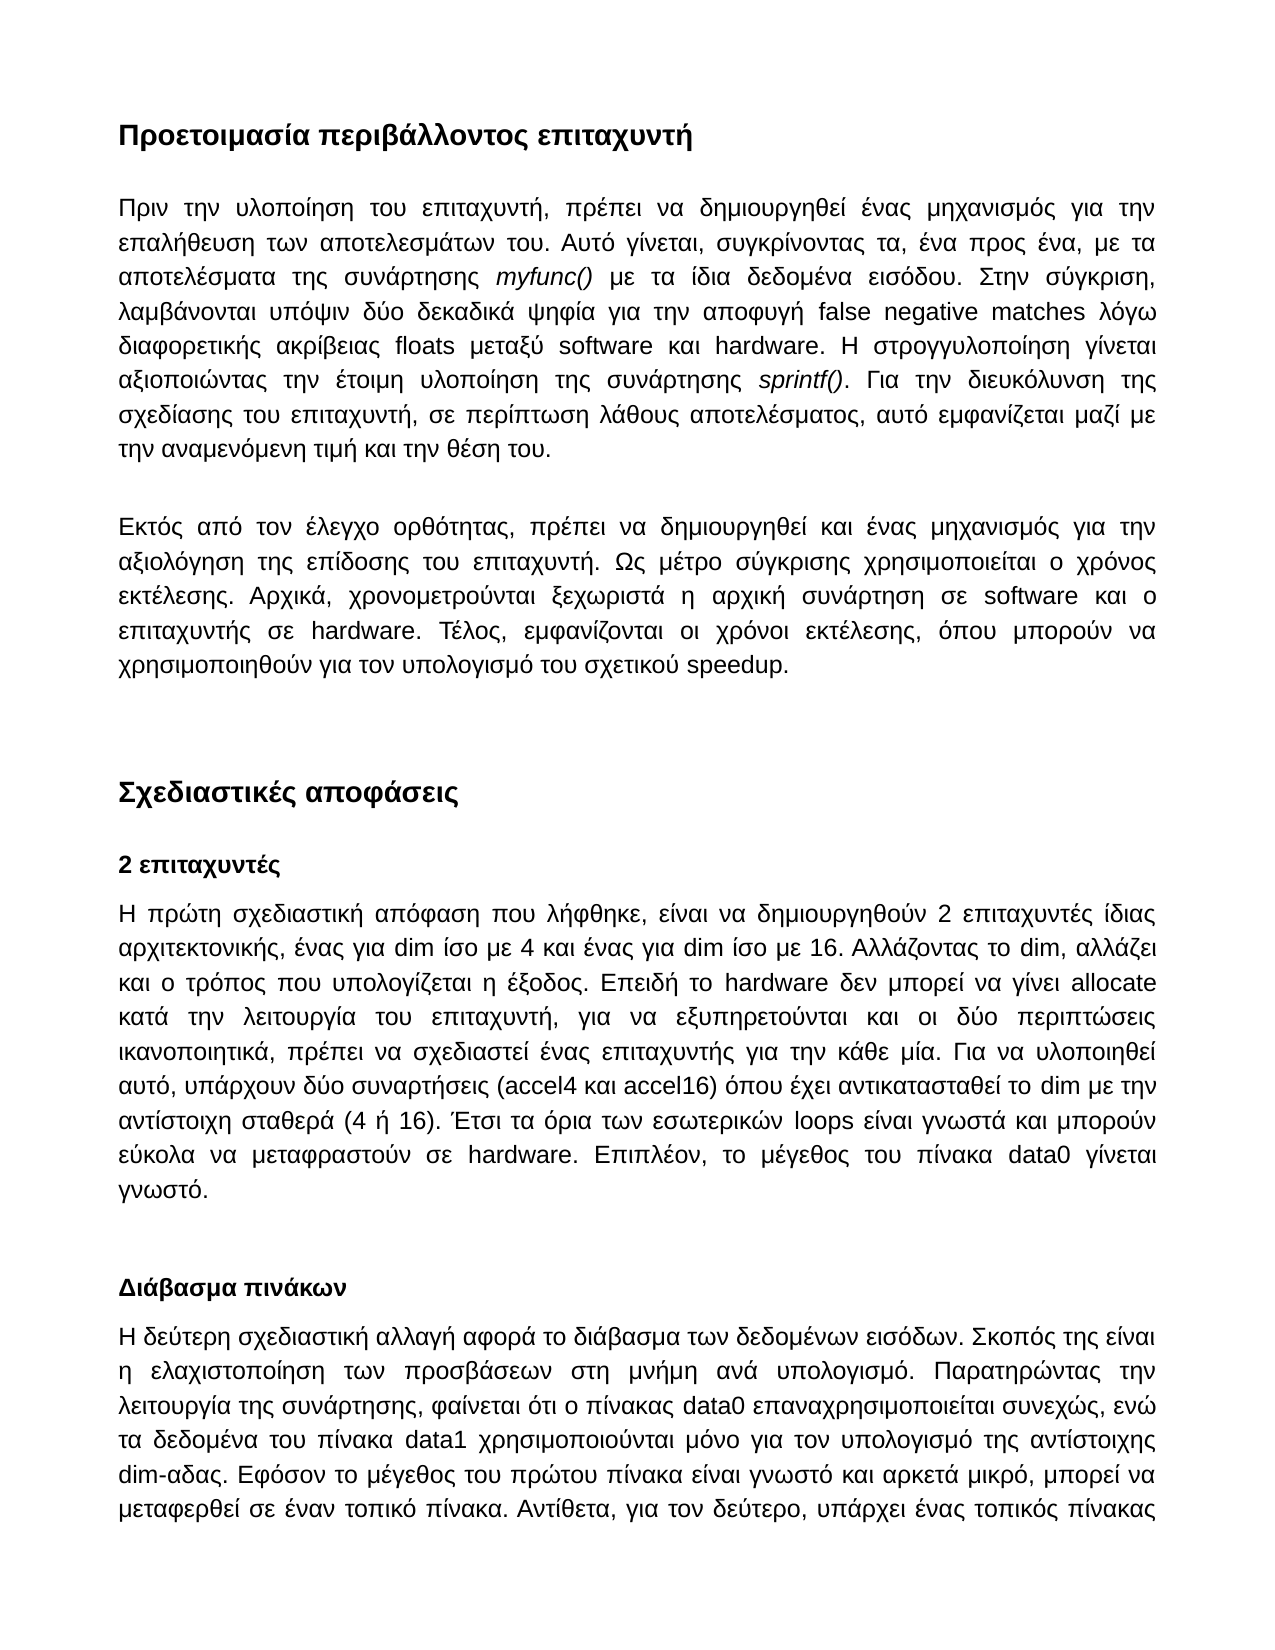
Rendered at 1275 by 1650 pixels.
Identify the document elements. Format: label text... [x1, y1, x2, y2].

subtitle Σχεδιαστικές αποφάσεις [118, 775, 1157, 808]
text Διάβασμα πινάκων [118, 1273, 1157, 1301]
text Εκτός από τον έλεγχο ορθότητας, πρέπει να δημιουργηθεί και ένας μηχανισμός για την αξιολόγηση της επίδοσης του επιταχυντή. Ως μέτρο σύγκρισης χρησιμοποιείται ο χρόνος εκτέλεσης. Αρχικά, χρονομετρούνται ξεχωριστά η αρχική συνάρτηση σε software και ο επιταχυντής σε hardware. Τέλος, εμφανίζονται οι χρόνοι εκτέλεσης, όπου μπορούν να χρησιμοποιηθούν για τον υπολογισμό του σχετικού speedup. [118, 512, 1157, 679]
subtitle Προετοιμασία περιβάλλοντος επιταχυντή [118, 118, 1157, 152]
text 2 επιταχυντές [118, 850, 1157, 878]
text Η δεύτερη σχεδιαστική αλλαγή αφορά το διάβασμα των δεδομένων εισόδων. Σκοπός της είναι η ελαχιστοποίηση των προσβάσεων στη μνήμη ανά υπολογισμό. Παρατηρώντας την λειτουργία της συνάρτησης, φαίνεται ότι ο πίνακας data0 επαναχρησιμοποιείται συνεχώς, ενώ τα δεδομένα του πίνακα data1 χρησιμοποιούνται μόνο για τον υπολογισμό της αντίστοιχης dim-αδας. Εφόσον το μέγεθος του πρώτου πίνακα είναι γνωστό και αρκετά μικρό, μπορεί να μεταφερθεί σε έναν τοπικό πίνακα. Αντίθετα, για τον δεύτερο, υπάρχει ένας τοπικός πίνακας [118, 1322, 1157, 1523]
text Πριν την υλοποίηση του επιταχυντή, πρέπει να δημιουργηθεί ένας μηχανισμός για την επαλήθευση των αποτελεσμάτων του. Αυτό γίνεται, συγκρίνοντας τα, ένα προς ένα, με τα αποτελέσματα της συνάρτησης myfunc() με τα ίδια δεδομένα εισόδου. Στην σύγκριση, λαμβάνονται υπόψιν δύο δεκαδικά ψηφία για την αποφυγή false negative matches λόγω διαφορετικής ακρίβειας floats μεταξύ software και hardware. Η στρογγυλοποίηση γίνεται αξιοποιώντας την έτοιμη υλοποίηση της συνάρτησης sprintf(). Για την διευκόλυνση της σχεδίασης του επιταχυντή, σε περίπτωση λάθους αποτελέσματος, αυτό εμφανίζεται μαζί με την αναμενόμενη τιμή και την θέση του. [118, 193, 1157, 463]
text Η πρώτη σχεδιαστική απόφαση που λήφθηκε, είναι να δημιουργηθούν 2 επιταχυντές ίδιας αρχιτεκτονικής, ένας για dim ίσο με 4 και ένας για dim ίσο με 16. Αλλάζοντας το dim, αλλάζει και ο τρόπος που υπολογίζεται η έξοδος. Επειδή το hardware δεν μπορεί να γίνει allocate κατά την λειτουργία του επιταχυντή, για να εξυπηρετούνται και οι δύο περιπτώσεις ικανοποιητικά, πρέπει να σχεδιαστεί ένας επιταχυντής για την κάθε μία. Για να υλοποιηθεί αυτό, υπάρχουν δύο συναρτήσεις (accel4 και accel16) όπου έχει αντικατασταθεί το dim με την αντίστοιχη σταθερά (4 ή 16). Έτσι τα όρια των εσωτερικών loops είναι γνωστά και μπορούν εύκολα να μεταφραστούν σε hardware. Επιπλέον, το μέγεθος του πίνακα data0 γίνεται γνωστό. [118, 899, 1157, 1203]
